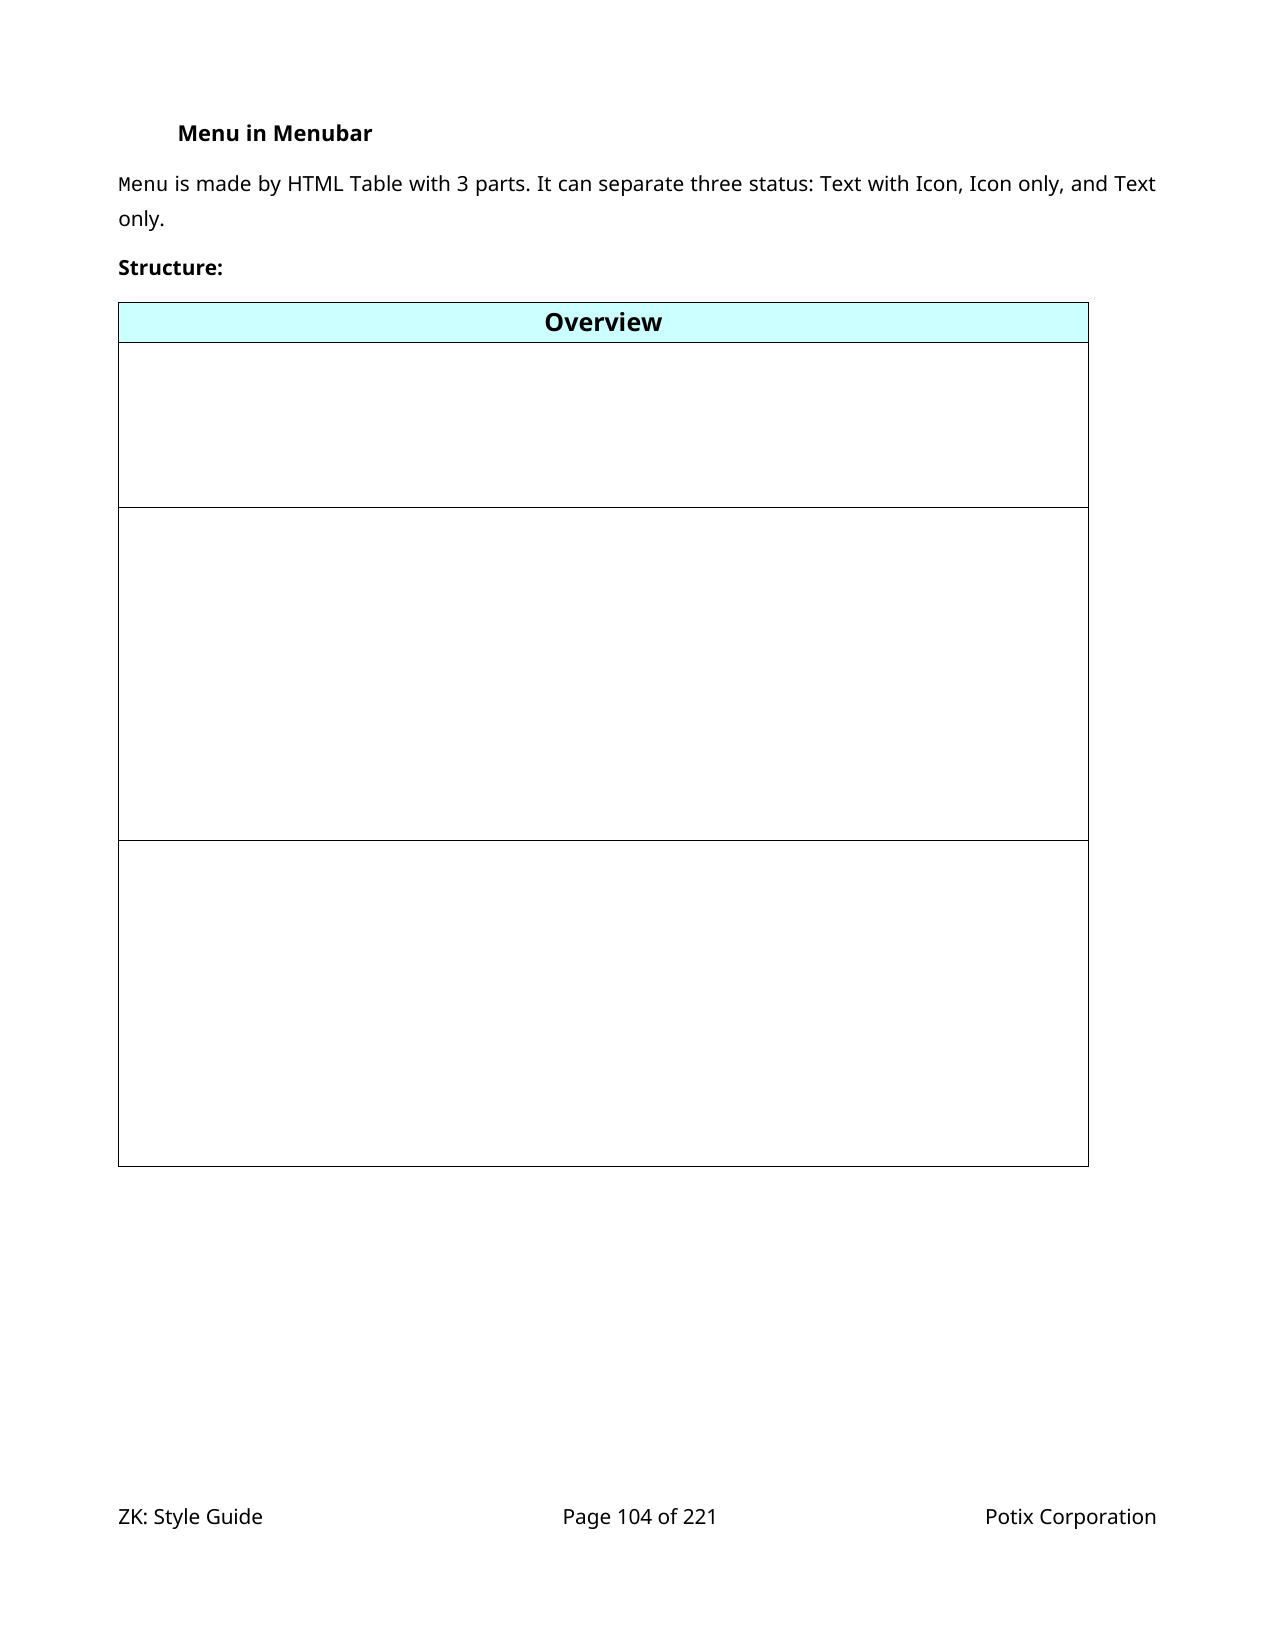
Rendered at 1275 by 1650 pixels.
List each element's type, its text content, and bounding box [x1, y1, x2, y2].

text Menu is made by HTML Table with 3 parts. It can separate three status: Text with Icon, Icon only, and Text only. [118, 169, 1157, 232]
table_cell [119, 841, 1088, 1166]
text Structure: [118, 253, 1157, 281]
table_header Overview [119, 303, 1088, 342]
subtitle Menu in Menubar [177, 118, 1157, 148]
table_cell [119, 343, 1088, 507]
table_cell [119, 508, 1088, 840]
